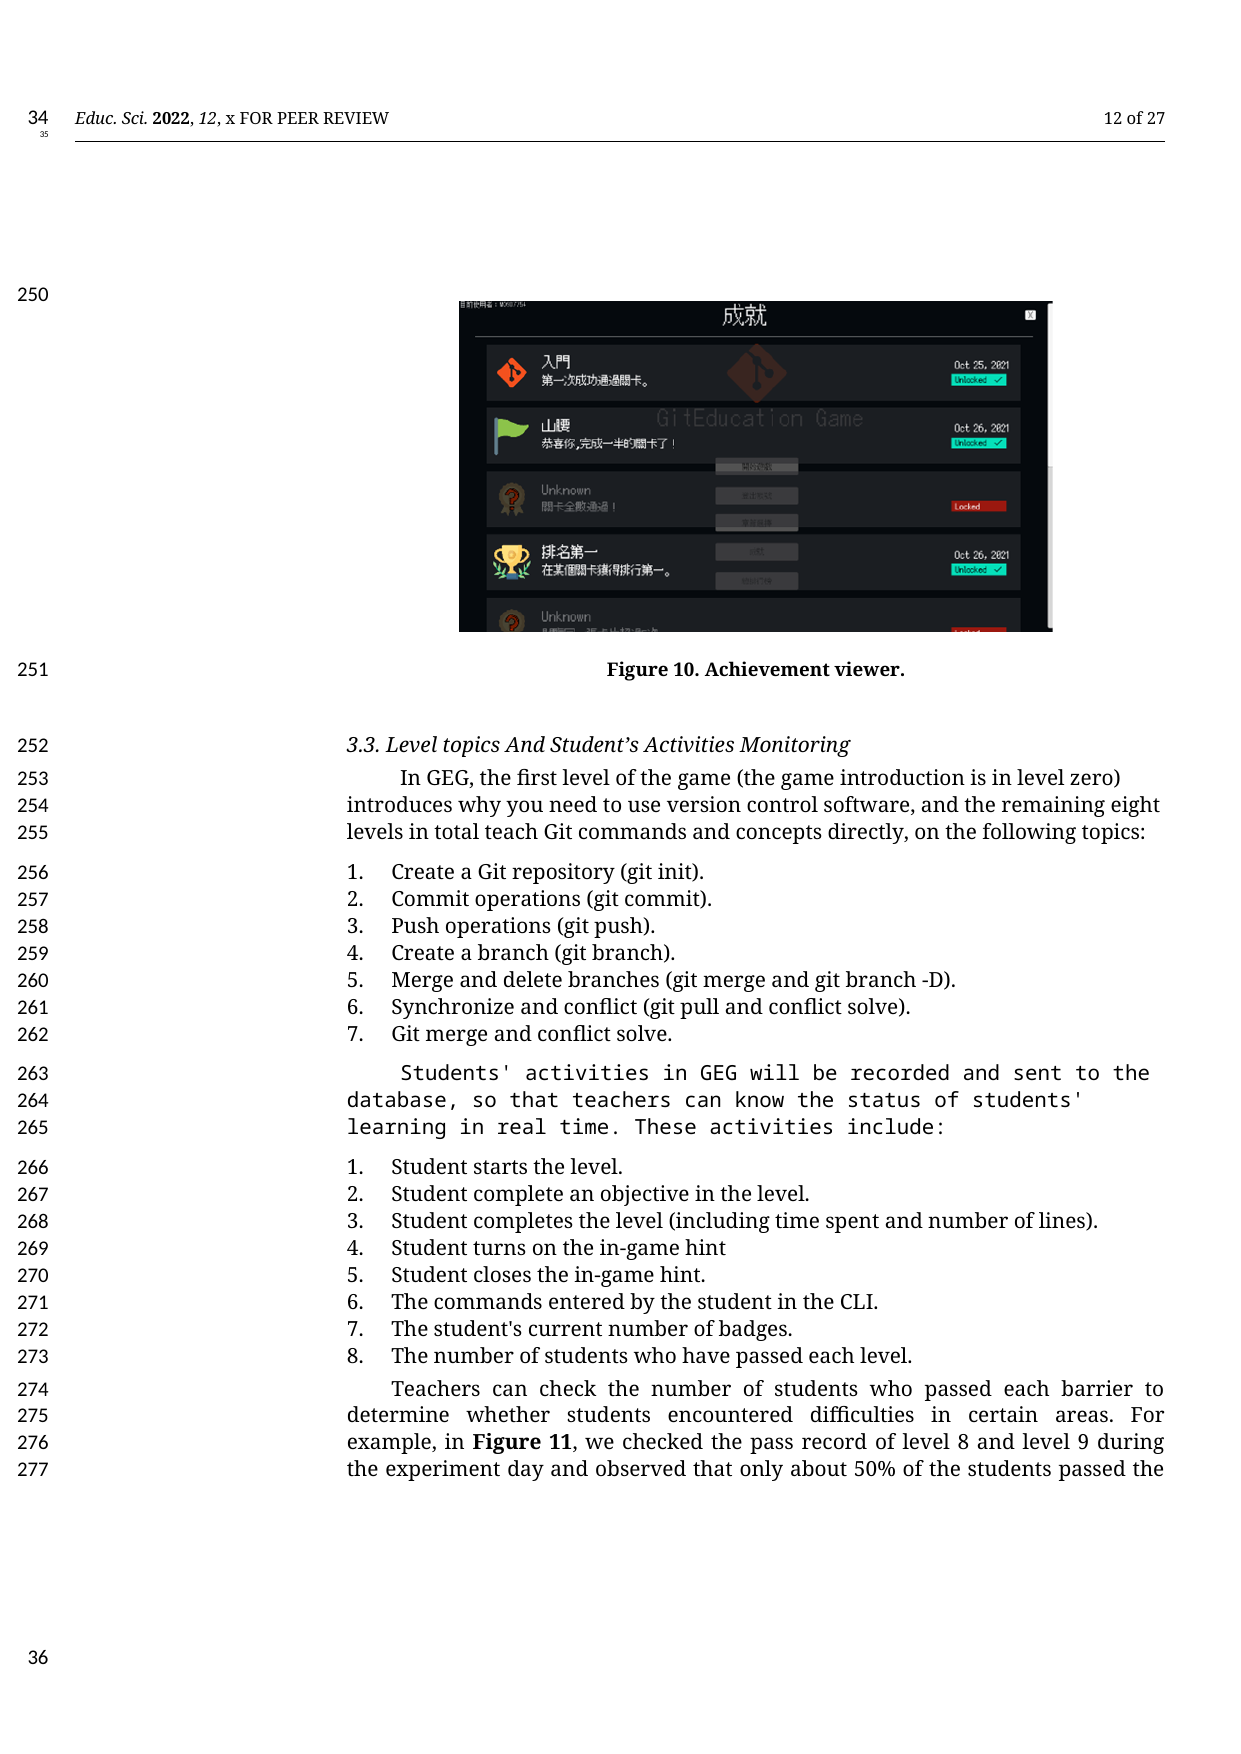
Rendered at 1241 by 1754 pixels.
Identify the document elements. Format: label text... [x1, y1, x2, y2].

list Synchronize and conflict (git pull and conflict solve). [347, 993, 1165, 1019]
subtitle Students' activities in GEG will be recorded and sent to the database, so that teachers can know the status of students' learning in real time. These activities include: [347, 1059, 1165, 1140]
list Student complete an objective in the level. [347, 1180, 1165, 1207]
list The commands entered by the student in the CLI. [347, 1288, 1165, 1314]
subtitle In GEG, the first level of the game (the game introduction is in level zero) introduces why you need to use version control software, and the remaining eight levels in total teach Git commands and concepts directly, on the following topics: [347, 764, 1165, 845]
list Student completes the level (including time spent and number of lines). [347, 1207, 1165, 1234]
subtitle 3.3. Level topics And Student’s Activities Monitoring [347, 731, 1165, 758]
list The student's current number of badges. [347, 1314, 1165, 1342]
list Student starts the level. [347, 1153, 1165, 1180]
list Create a Git repository (git init). [347, 858, 1165, 885]
list The number of students who have passed each level. [347, 1342, 1165, 1368]
list Create a branch (git branch). [347, 939, 1165, 966]
text Teachers can check the number of students who passed each barrier to determine whether students encountered difficulties in certain areas. For example, in Figure 11, we checked the pass record of level 8 and level 9 during the experiment day and observed that only about 50% of the students passed the [347, 1375, 1165, 1483]
list Push operations (git push). [347, 912, 1165, 939]
list Merge and delete branches (git merge and git branch -D). [347, 966, 1165, 993]
list Commit operations (git commit). [347, 885, 1165, 912]
list Student turns on the in-game hint [347, 1234, 1165, 1261]
text Figure 10. Achievement viewer. [347, 657, 1165, 681]
list Git merge and conflict solve. [347, 1019, 1165, 1047]
list Student closes the in-game hint. [347, 1261, 1165, 1288]
